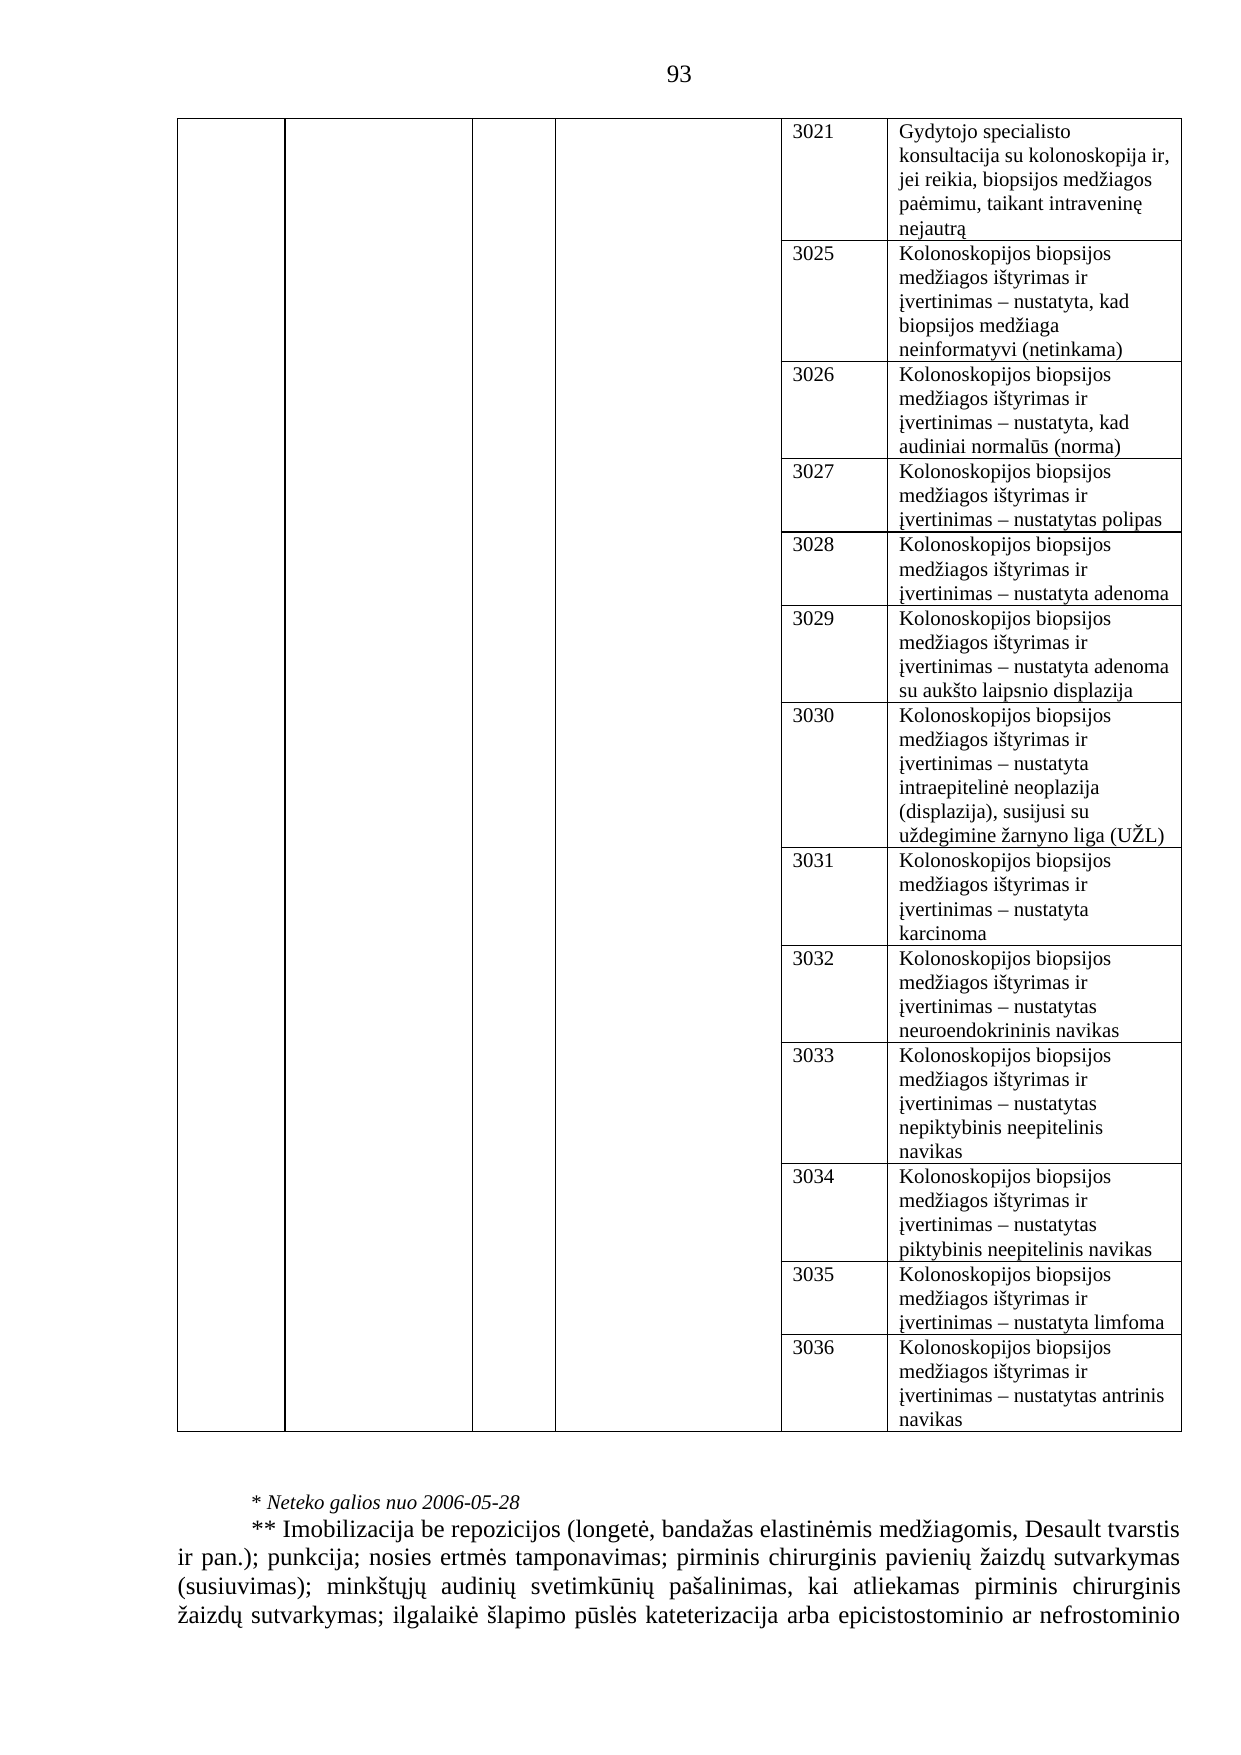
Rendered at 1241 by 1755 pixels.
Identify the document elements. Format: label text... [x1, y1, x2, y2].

table_cell Kolonoskopijos biopsijos medžiagos ištyrimas ir įvertinimas – nustatyta karcinoma [888, 848, 1181, 944]
table_cell 3031 [782, 848, 887, 944]
table_cell 3035 [782, 1262, 887, 1334]
table_cell Kolonoskopijos biopsijos medžiagos ištyrimas ir įvertinimas – nustatytas nepiktybinis neepitelinis navikas [888, 1043, 1181, 1163]
table_cell 3027 [782, 459, 887, 531]
table_cell 3033 [782, 1043, 887, 1163]
text ** Imobilizacija be repozicijos (longetė, bandažas elastinėmis medžiagomis, Desault tvarstis ir pan.); punkcija; nosies ertmės tamponavimas; pirminis chirurginis pavienių žaizdų sutvarkymas (susiuvimas); minkštųjų audinių svetimkūnių pašalinimas, kai atliekamas pirminis chirurginis žaizdų sutvarkymas; ilgalaikė šlapimo pūslės kateterizacija arba epicistostominio ar nefrostominio [177, 1514, 1181, 1629]
table_cell 3032 [782, 946, 887, 1042]
table_cell Kolonoskopijos biopsijos medžiagos ištyrimas ir įvertinimas – nustatyta, kad audiniai normalūs (norma) [888, 362, 1181, 458]
table_cell Kolonoskopijos biopsijos medžiagos ištyrimas ir įvertinimas – nustatyta, kad biopsijos medžiaga neinformatyvi (netinkama) [888, 241, 1181, 361]
table_cell 3034 [782, 1164, 887, 1261]
table_cell 3030 [782, 703, 887, 847]
text * Neteko galios nuo 2006-05-28 [177, 1489, 1181, 1514]
table_cell 3025 [782, 241, 887, 361]
table_cell Gydytojo specialisto konsultacija su kolonoskopija ir, jei reikia, biopsijos medžiagos paėmimu, taikant intraveninę nejautrą [888, 119, 1181, 239]
table_cell 3036 [782, 1335, 887, 1431]
table_cell 3029 [782, 606, 887, 702]
table_cell [178, 119, 284, 1431]
table_cell Kolonoskopijos biopsijos medžiagos ištyrimas ir įvertinimas – nustatyta adenoma [888, 533, 1181, 604]
table_cell 3028 [782, 533, 887, 604]
table_cell Kolonoskopijos biopsijos medžiagos ištyrimas ir įvertinimas – nustatyta intraepitelinė neoplazija (displazija), susijusi su uždegimine žarnyno liga (UŽL) [888, 703, 1181, 847]
table_cell 3021 [782, 119, 887, 239]
table_cell Kolonoskopijos biopsijos medžiagos ištyrimas ir įvertinimas – nustatytas polipas [888, 459, 1181, 531]
table_cell [556, 119, 781, 1431]
table_cell Kolonoskopijos biopsijos medžiagos ištyrimas ir įvertinimas – nustatyta adenoma su aukšto laipsnio displazija [888, 606, 1181, 702]
table_cell Kolonoskopijos biopsijos medžiagos ištyrimas ir įvertinimas – nustatytas neuroendokrininis navikas [888, 946, 1181, 1042]
table_cell Kolonoskopijos biopsijos medžiagos ištyrimas ir įvertinimas – nustatyta limfoma [888, 1262, 1181, 1334]
table_cell Kolonoskopijos biopsijos medžiagos ištyrimas ir įvertinimas – nustatytas piktybinis neepitelinis navikas [888, 1164, 1181, 1261]
table_cell 3026 [782, 362, 887, 458]
table_cell [473, 119, 555, 1431]
table_cell [286, 119, 472, 1431]
table_cell Kolonoskopijos biopsijos medžiagos ištyrimas ir įvertinimas – nustatytas antrinis navikas [888, 1335, 1181, 1431]
